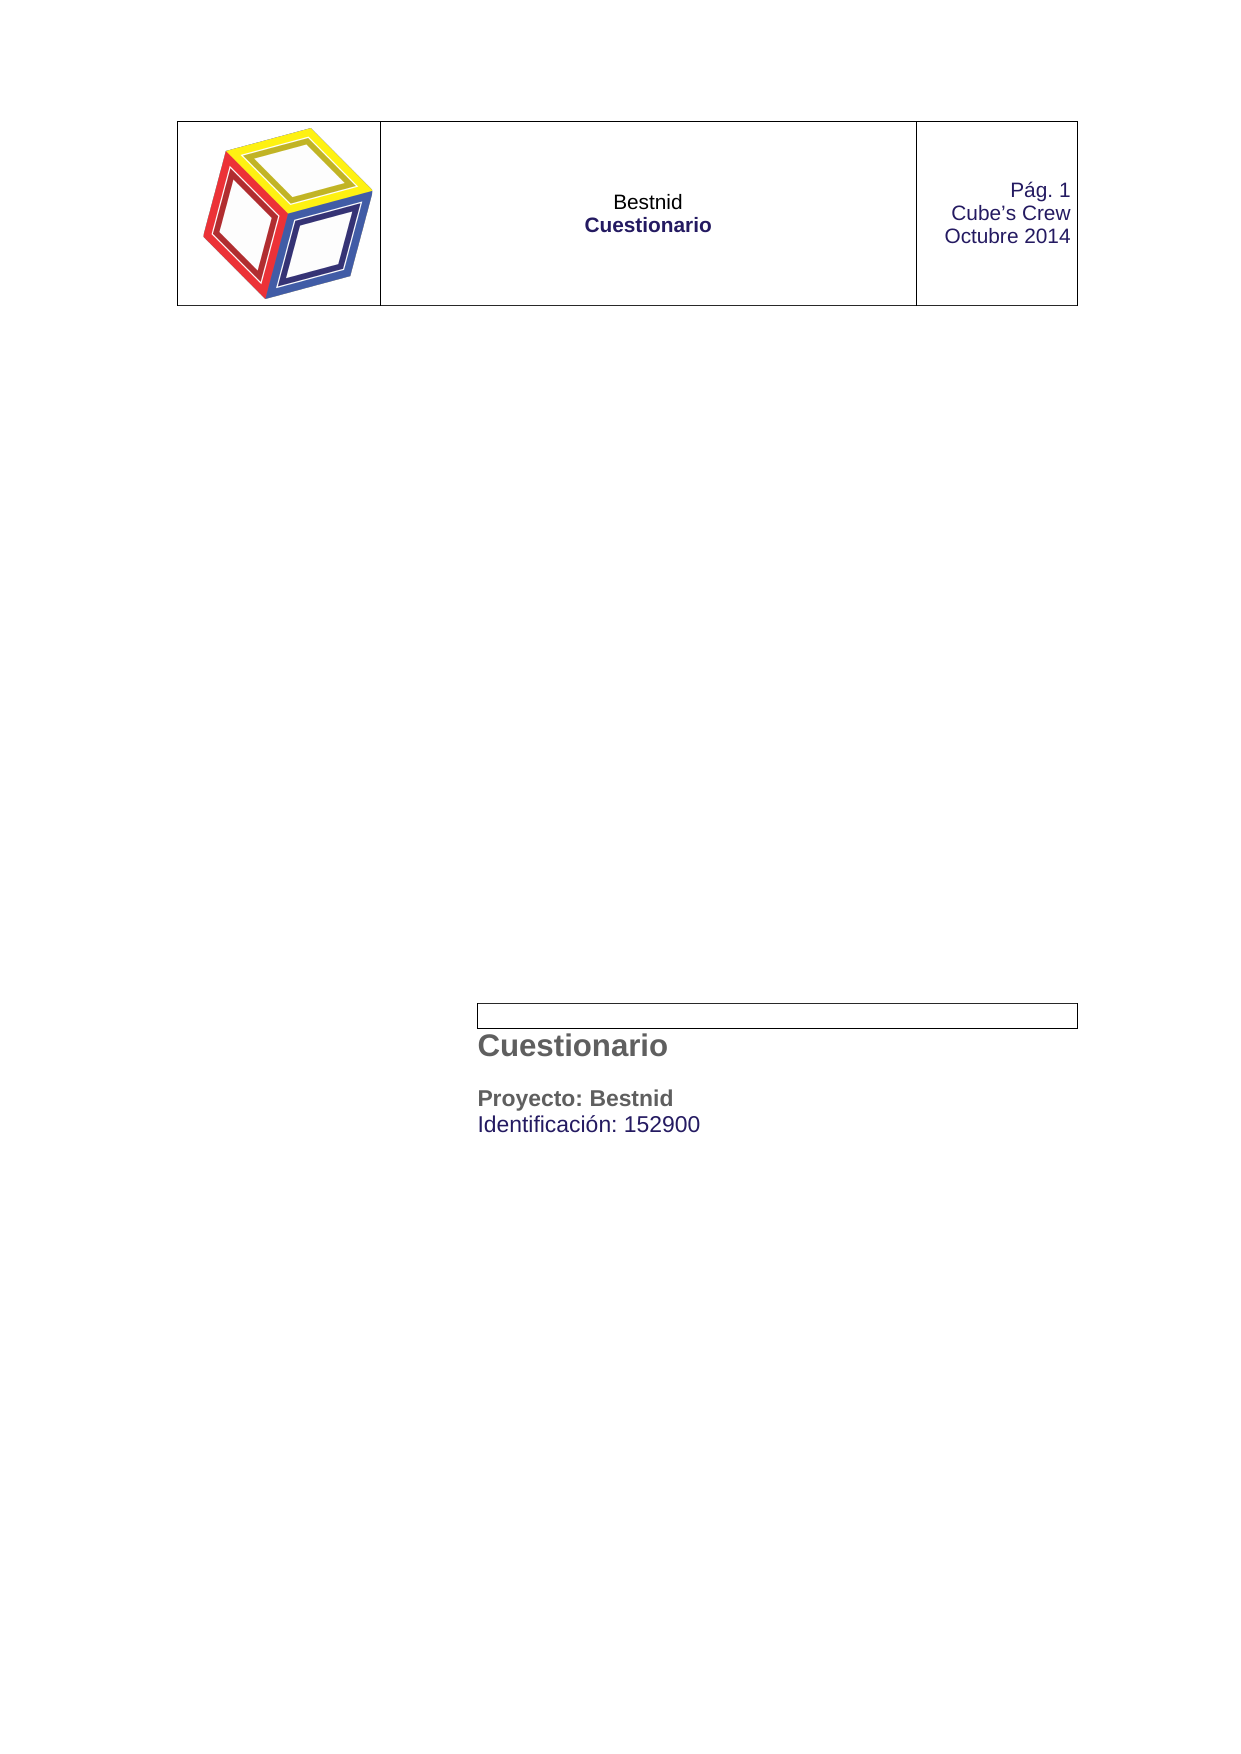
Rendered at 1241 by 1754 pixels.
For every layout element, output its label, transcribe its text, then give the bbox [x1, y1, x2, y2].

text Cuestionario [477, 1029, 1063, 1063]
picture [203, 128, 373, 299]
table_header [478, 1004, 1077, 1027]
text Identificación: 152900 [477, 1112, 1063, 1137]
text Proyecto: Bestnid [477, 1086, 1063, 1112]
